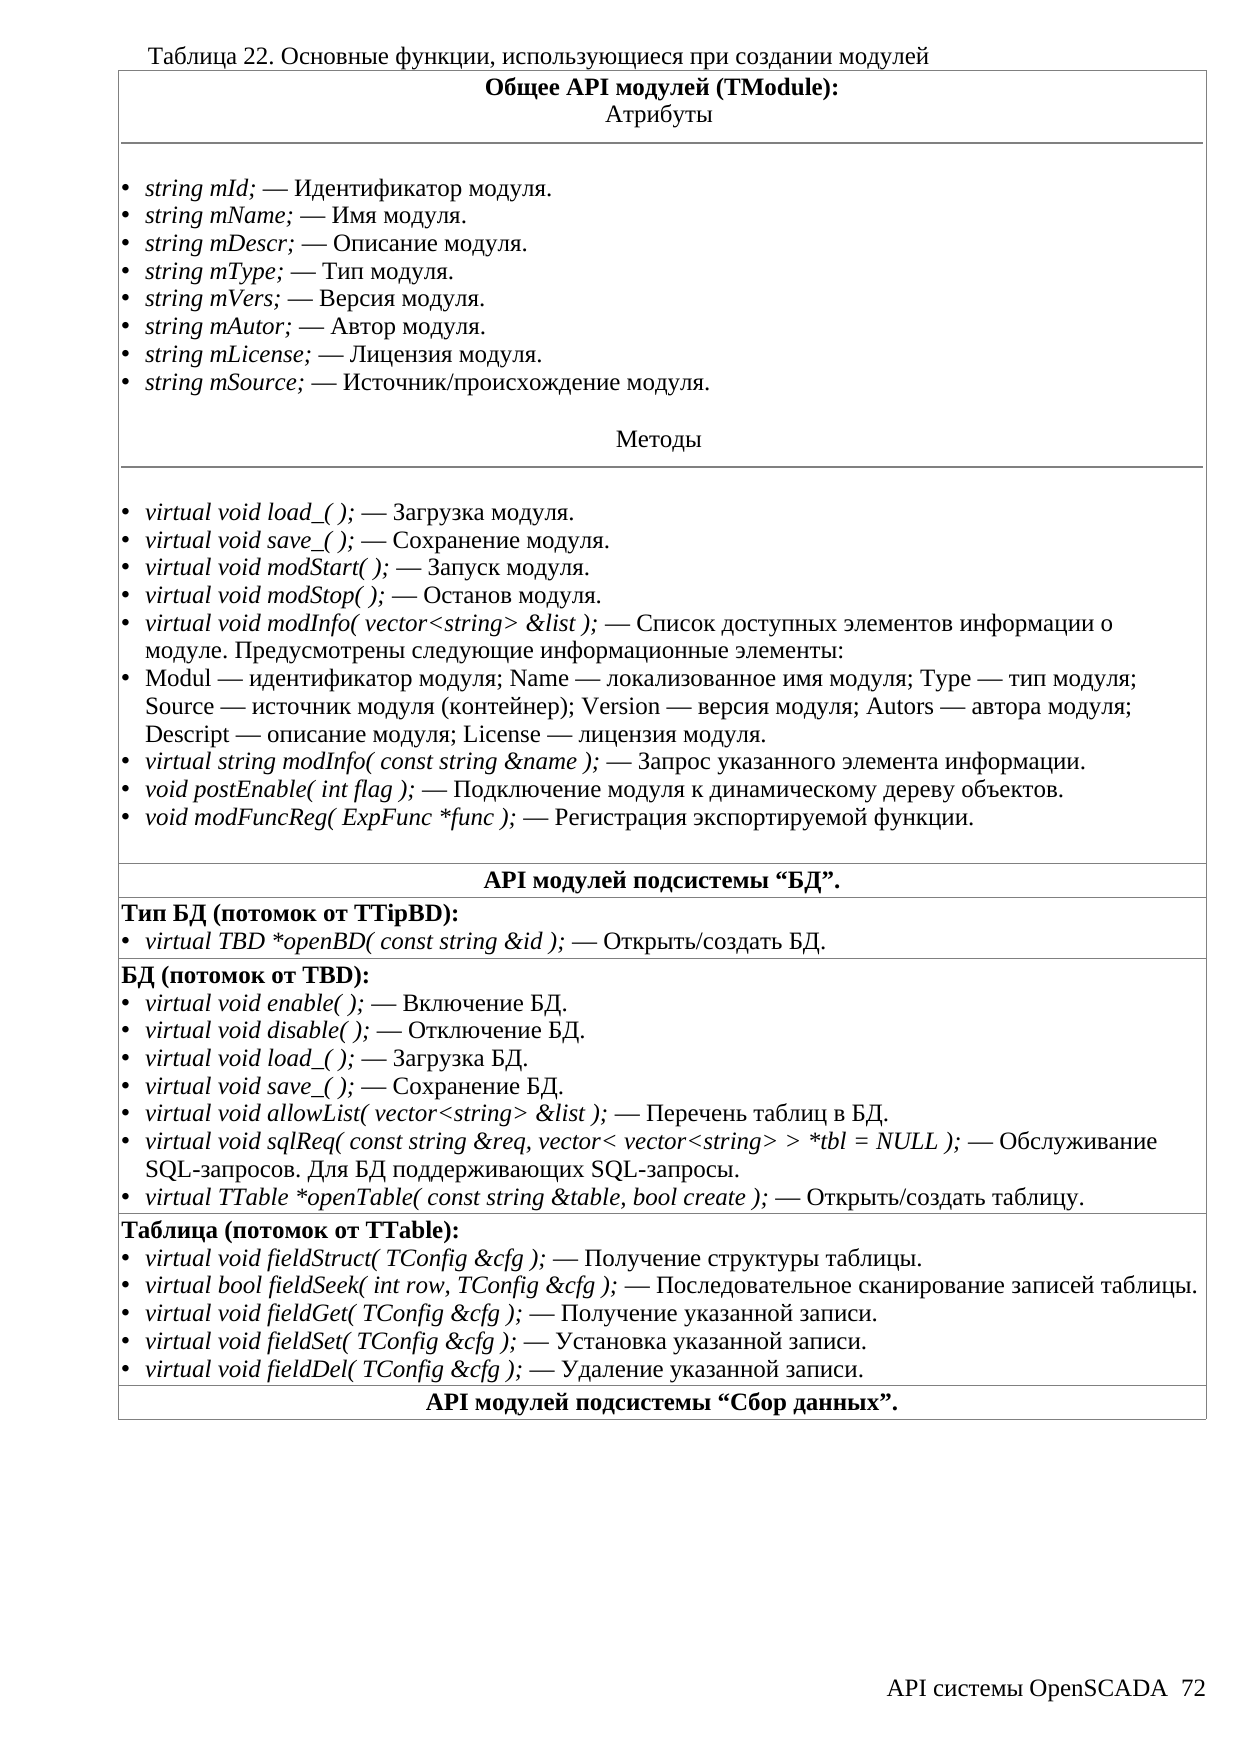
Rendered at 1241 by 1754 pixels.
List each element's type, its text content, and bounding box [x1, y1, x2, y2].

table_header Общее API модулей (TModule): Атрибуты string mId; — Идентификатор модуля. string mName; — Имя модуля. string mDescr; — Описание модуля. string mType; — Тип модуля. string mVers; — Версия модуля. string mAutor; — Автор модуля. string mLicense; — Лицензия модуля. string mSource; — Источник/происхождение модуля. Методы virtual void load_( ); — Загрузка модуля. virtual void save_( ); — Сохранение модуля. virtual void modStart( ); — Запуск модуля. virtual void modStop( ); — Останов модуля. virtual void modInfo( vector<string> &list ); — Список доступных элементов информации о модуле. Предусмотрены следующие информационные элементы: Modul — идентификатор модуля; Name — локализованное имя модуля; Type — тип модуля; Source — источник модуля (контейнер); Version — версия модуля; Autors — автора модуля; Descript — описание модуля; License — лицензия модуля. virtual string modInfo( const string &name ); — Запрос указанного элемента информации. void postEnable( int flag ); — Подключение модуля к динамическому дереву объектов. void modFuncReg( ExpFunc *func ); — Регистрация экспортируемой функции. [119, 71, 1206, 863]
table_cell API модулей подсистемы “Сбор данных”. [119, 1386, 1206, 1419]
table_cell Тип БД (потомок от TTipBD): virtual TBD *openBD( const string &id ); — Открыть/создать БД. [119, 898, 1206, 958]
list Таблица 22. Основные функции, использующиеся при создании модулей [118, 42, 1206, 70]
table_cell БД (потомок от TBD): virtual void enable( ); — Включение БД. virtual void disable( ); — Отключение БД. virtual void load_( ); — Загрузка БД. virtual void save_( ); — Сохранение БД. virtual void allowList( vector<string> &list ); — Перечень таблиц в БД. virtual void sqlReq( const string &req, vector< vector<string> > *tbl = NULL ); — Обслуживание SQL-запросов. Для БД поддерживающих SQL-запросы. virtual TTable *openTable( const string &table, bool create ); — Открыть/создать таблицу. [119, 959, 1206, 1213]
table_cell Таблица (потомок от TTable): virtual void fieldStruct( TConfig &cfg ); — Получение структуры таблицы. virtual bool fieldSeek( int row, TConfig &cfg ); — Последовательное сканирование записей таблицы. virtual void fieldGet( TConfig &cfg ); — Получение указанной записи. virtual void fieldSet( TConfig &cfg ); — Установка указанной записи. virtual void fieldDel( TConfig &cfg ); — Удаление указанной записи. [119, 1214, 1206, 1385]
table_cell API модулей подсистемы “БД”. [119, 864, 1206, 897]
